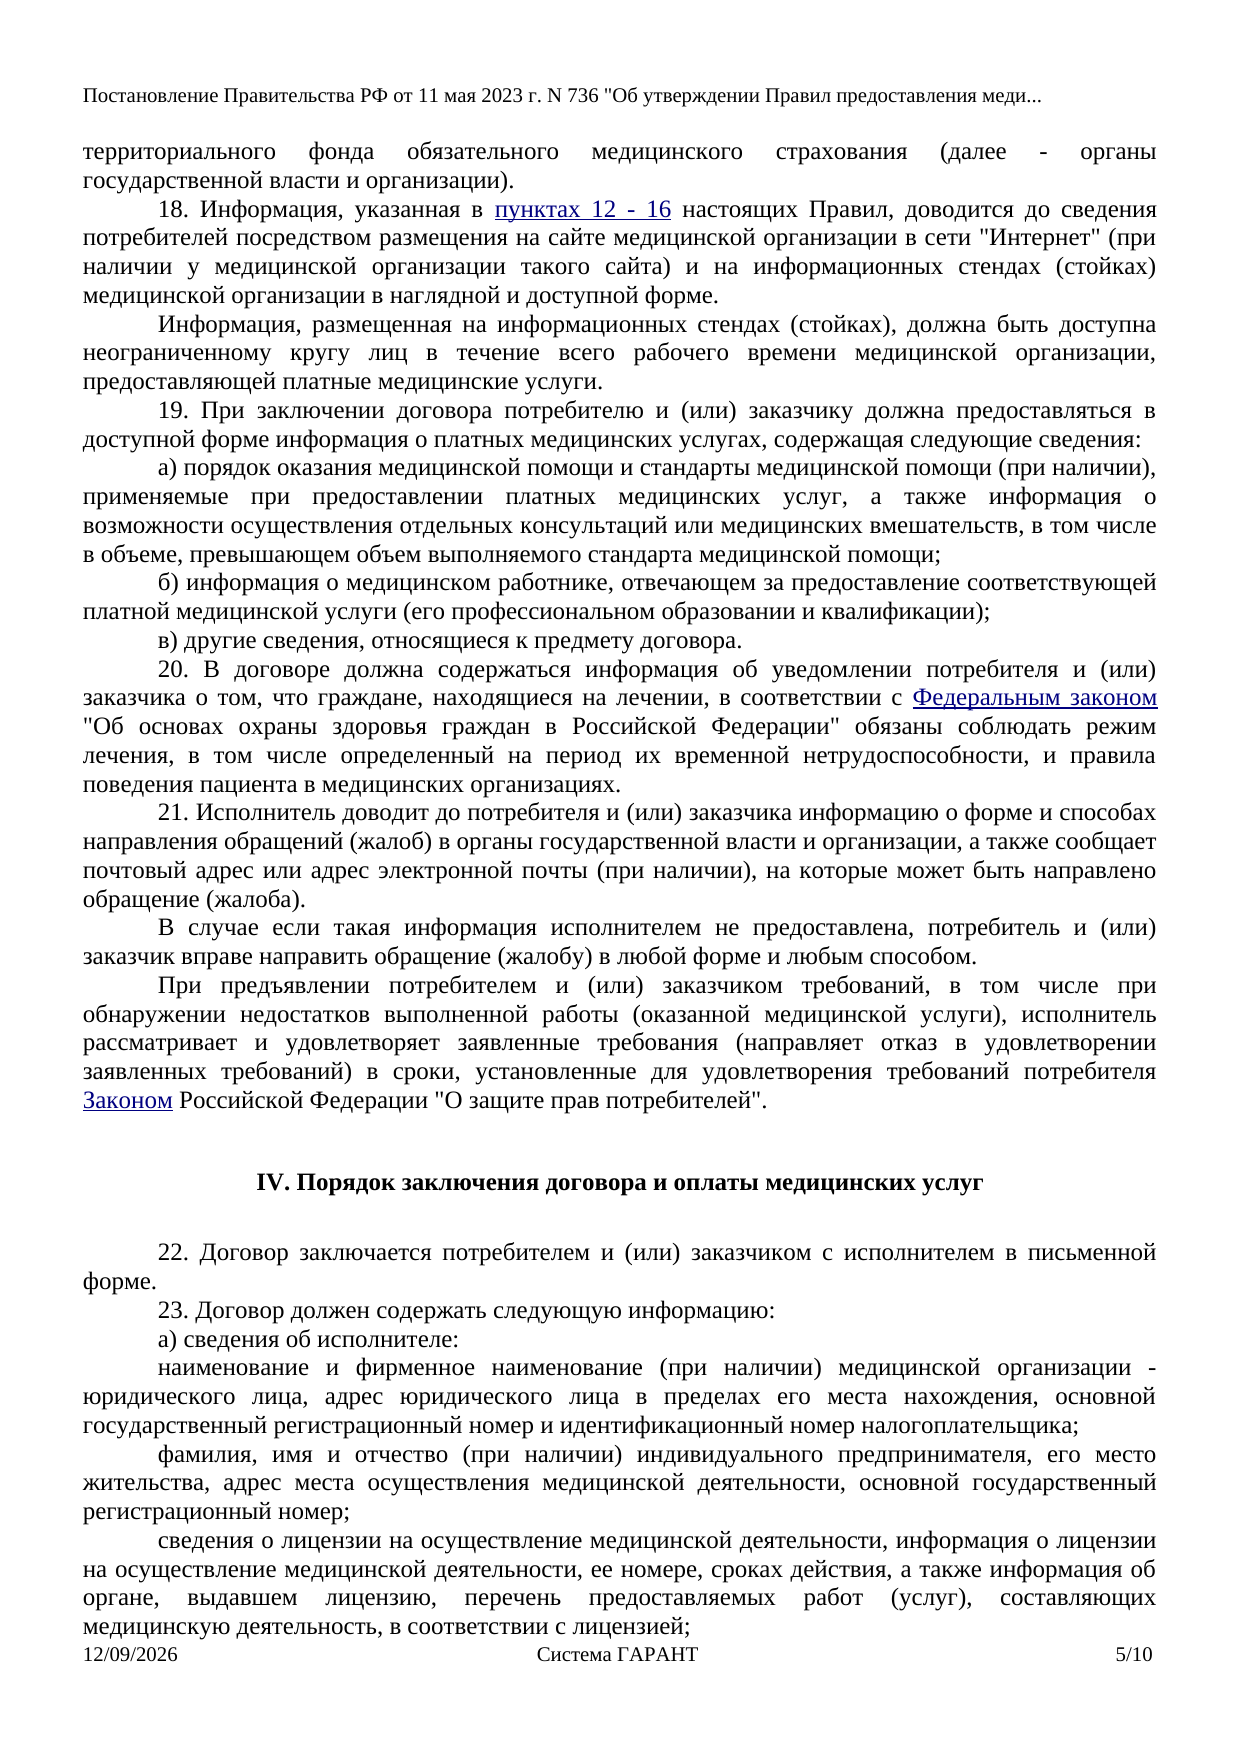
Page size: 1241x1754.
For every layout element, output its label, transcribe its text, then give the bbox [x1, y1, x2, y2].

text 19. При заключении договора потребителю и (или) заказчику должна предоставляться в доступной форме информация о платных медицинских услугах, содержащая следующие сведения: [83, 395, 1157, 452]
text фамилия, имя и отчество (при наличии) индивидуального предпринимателя, его место жительства, адрес места осуществления медицинской деятельности, основной государственный регистрационный номер; [83, 1439, 1157, 1525]
text 23. Договор должен содержать следующую информацию: [83, 1295, 1157, 1324]
text б) информация о медицинском работнике, отвечающем за предоставление соответствующей платной медицинской услуги (его профессиональном образовании и квалификации); [83, 567, 1157, 625]
text В случае если такая информация исполнителем не предоставлена, потребитель и (или) заказчик вправе направить обращение (жалобу) в любой форме и любым способом. [83, 912, 1157, 970]
text 20. В договоре должна содержаться информация об уведомлении потребителя и (или) заказчика о том, что граждане, находящиеся на лечении, в соответствии с Федеральным законом "Об основах охраны здоровья граждан в Российской Федерации" обязаны соблюдать режим лечения, в том числе определенный на период их временной нетрудоспособности, и правила поведения пациента в медицинских организациях. [83, 654, 1157, 797]
text а) порядок оказания медицинской помощи и стандарты медицинской помощи (при наличии), применяемые при предоставлении платных медицинских услуг, а также информация о возможности осуществления отдельных консультаций или медицинских вмешательств, в том числе в объеме, превышающем объем выполняемого стандарта медицинской помощи; [83, 452, 1157, 567]
text а) сведения об исполнителе: [83, 1324, 1157, 1352]
text 21. Исполнитель доводит до потребителя и (или) заказчика информацию о форме и способах направления обращений (жалоб) в органы государственной власти и организации, а также сообщает почтовый адрес или адрес электронной почты (при наличии), на которые может быть направлено обращение (жалоба). [83, 797, 1157, 912]
text Информация, размещенная на информационных стендах (стойках), должна быть доступна неограниченному кругу лиц в течение всего рабочего времени медицинской организации, предоставляющей платные медицинские услуги. [83, 309, 1157, 395]
text в) другие сведения, относящиеся к предмету договора. [83, 625, 1157, 654]
text территориального фонда обязательного медицинского страхования (далее - органы государственной власти и организации). [83, 136, 1157, 194]
text 18. Информация, указанная в пунктах 12 - 16 настоящих Правил, доводится до сведения потребителей посредством размещения на сайте медицинской организации в сети "Интернет" (при наличии у медицинской организации такого сайта) и на информационных стендах (стойках) медицинской организации в наглядной и доступной форме. [83, 194, 1157, 309]
text наименование и фирменное наименование (при наличии) медицинской организации - юридического лица, адрес юридического лица в пределах его места нахождения, основной государственный регистрационный номер и идентификационный номер налогоплательщика; [83, 1352, 1157, 1439]
text сведения о лицензии на осуществление медицинской деятельности, информация о лицензии на осуществление медицинской деятельности, ее номере, сроках действия, а также информация об органе, выдавшем лицензию, перечень предоставляемых работ (услуг), составляющих медицинскую деятельность, в соответствии с лицензией; [83, 1525, 1157, 1640]
subtitle IV. Порядок заключения договора и оплаты медицинских услуг [83, 1167, 1157, 1196]
text При предъявлении потребителем и (или) заказчиком требований, в том числе при обнаружении недостатков выполненной работы (оказанной медицинской услуги), исполнитель рассматривает и удовлетворяет заявленные требования (направляет отказ в удовлетворении заявленных требований) в сроки, установленные для удовлетворения требований потребителя Законом Российской Федерации "О защите прав потребителей". [83, 970, 1157, 1114]
text 22. Договор заключается потребителем и (или) заказчиком с исполнителем в письменной форме. [83, 1237, 1157, 1295]
